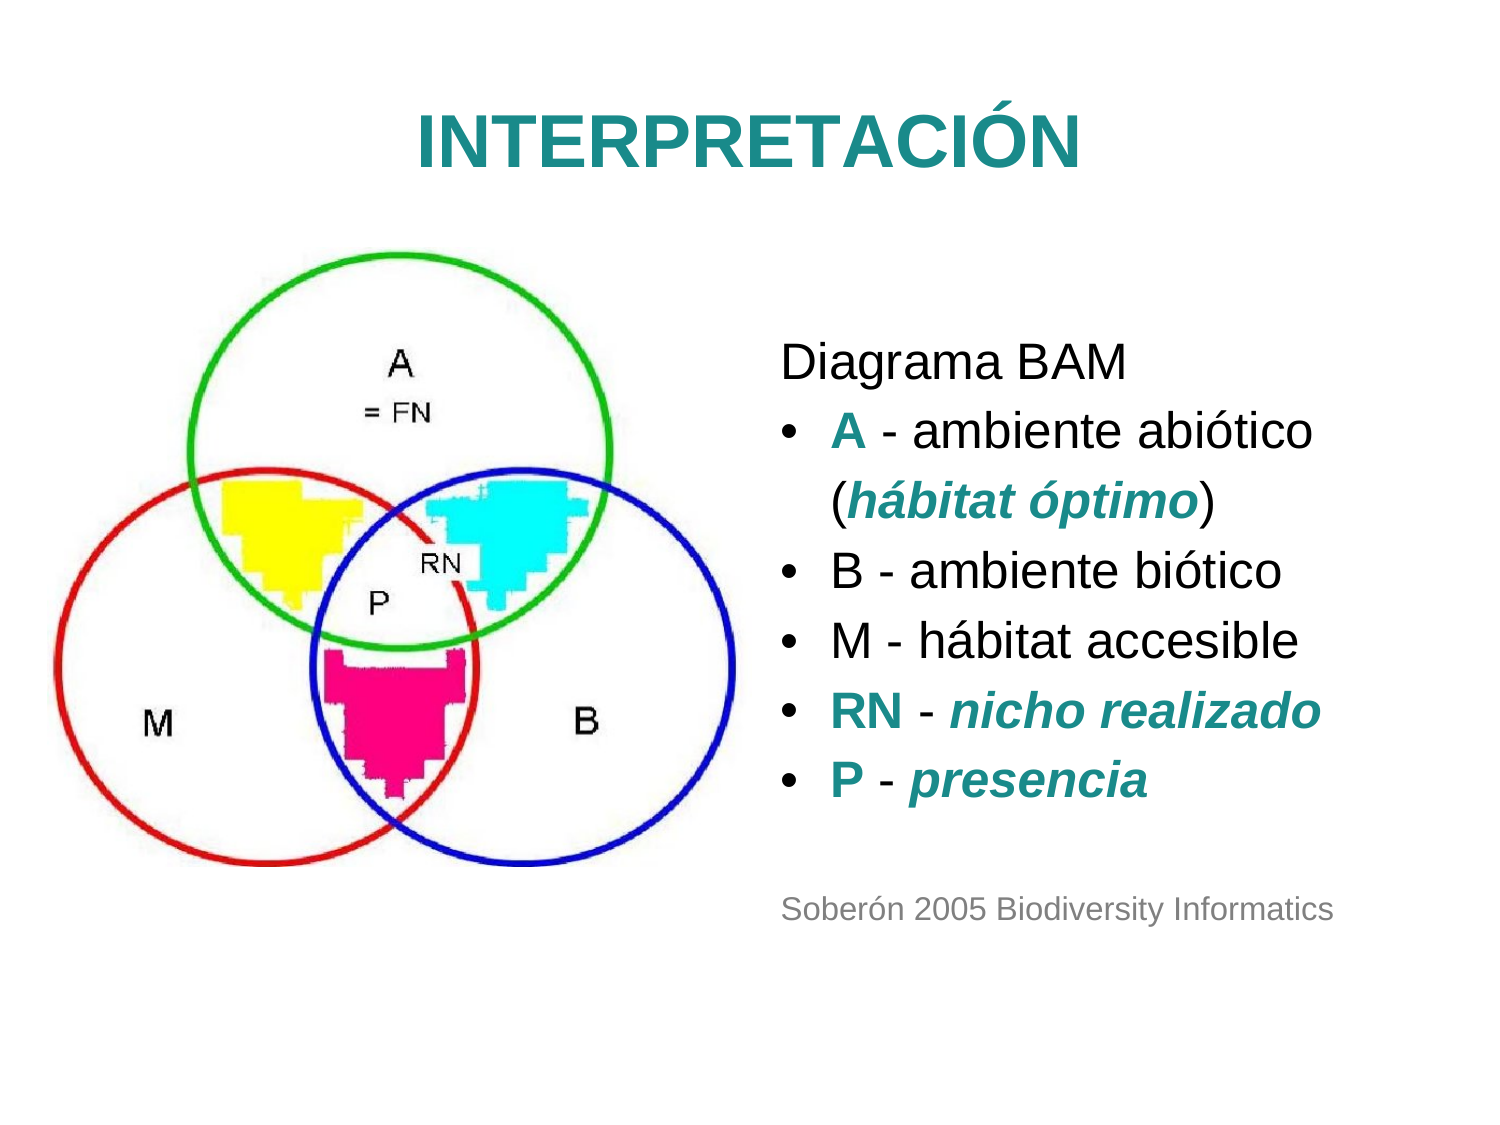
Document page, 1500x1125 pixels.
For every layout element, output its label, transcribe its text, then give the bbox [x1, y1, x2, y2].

picture [47, 247, 752, 867]
title INTERPRETACIÓN [112, 68, 1388, 214]
list Diagrama BAM A - ambiente abiótico (hábitat óptimo) B - ambiente biótico M - hábitat accesible RN - nicho realizado P - presencia Soberón 2005 Biodiversity Informatics [765, 324, 1454, 938]
